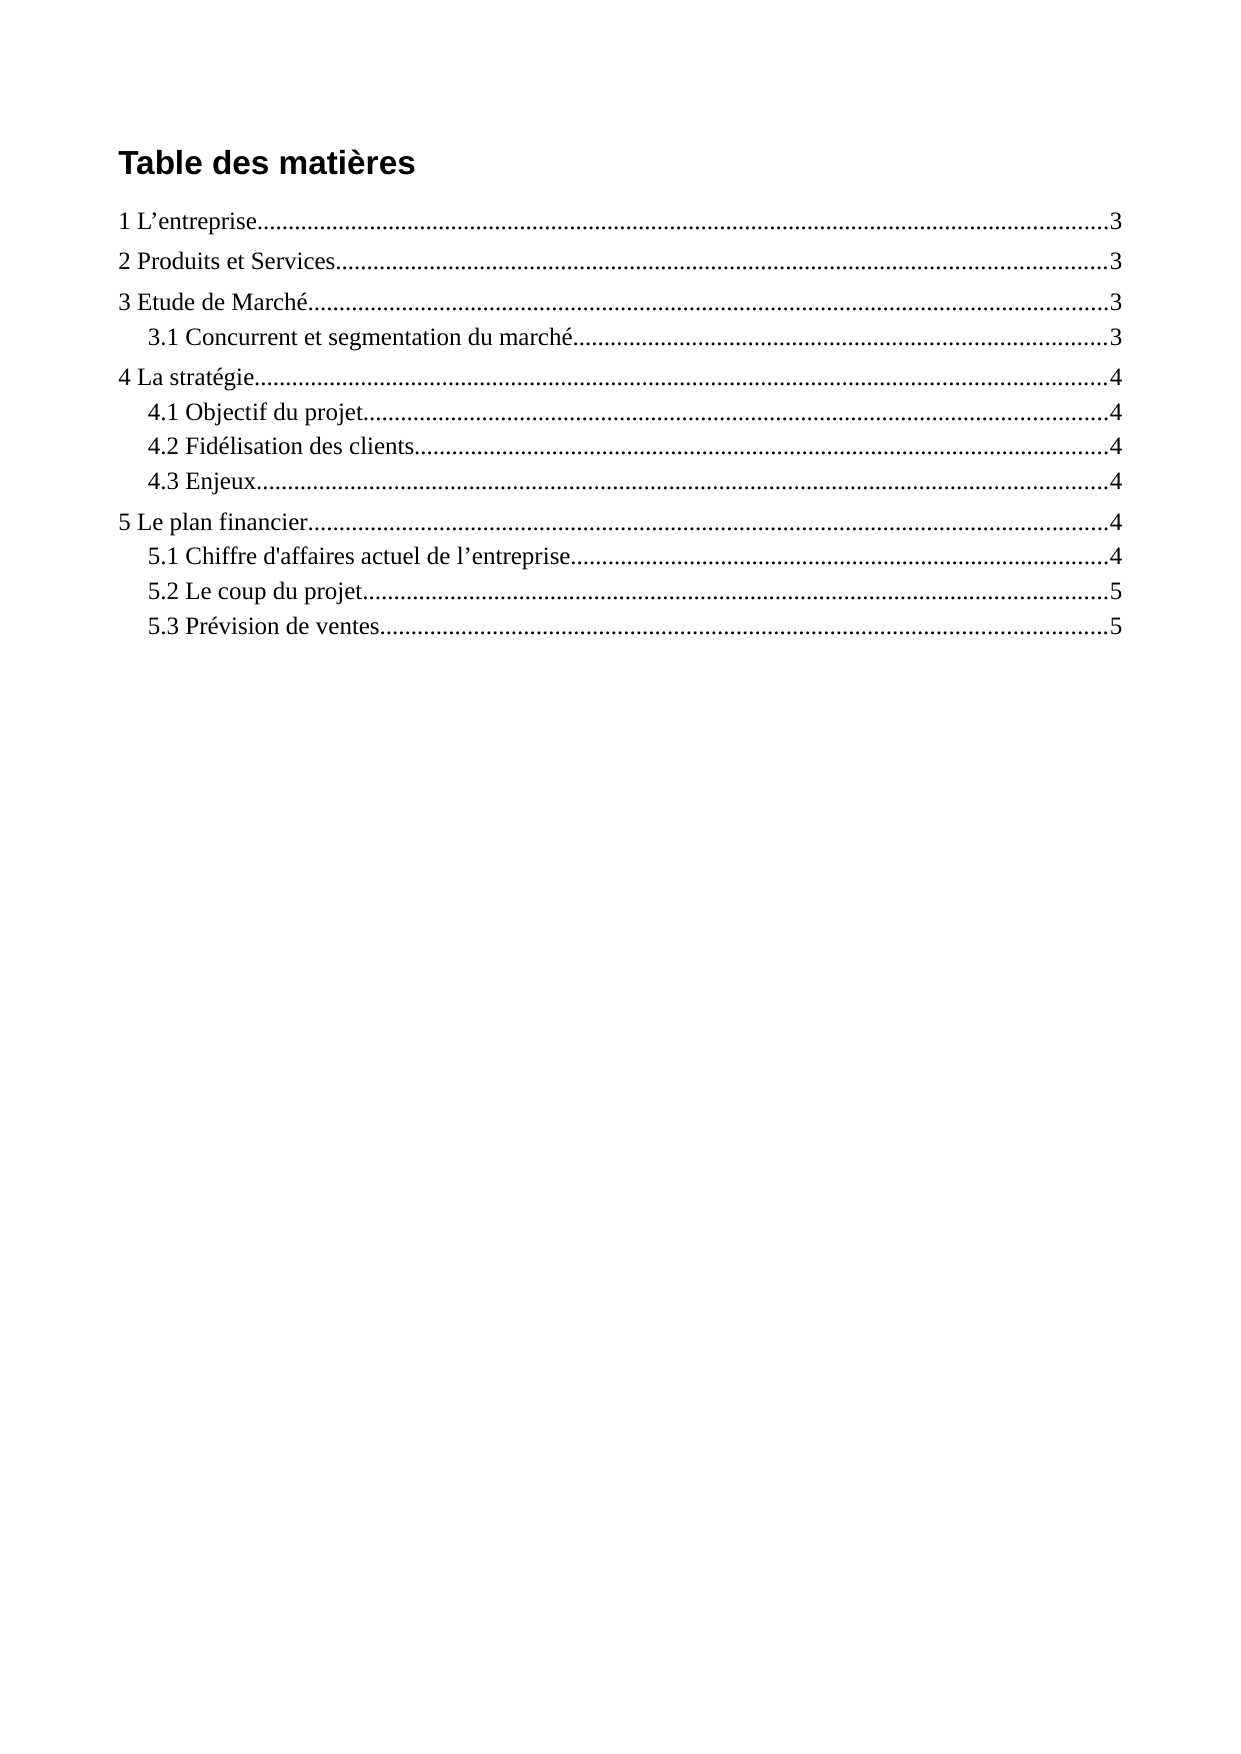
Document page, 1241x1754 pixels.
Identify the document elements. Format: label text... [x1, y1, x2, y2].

text 2 Produits et Services 3 [118, 246, 1122, 275]
text 1 L’entreprise 3 [118, 206, 1122, 234]
text 4.2 Fidélisation des clients 4 [148, 431, 1122, 460]
text 4.1 Objectif du projet 4 [148, 397, 1122, 426]
subtitle Table des matières [118, 143, 1122, 182]
text 5.2 Le coup du projet 5 [148, 576, 1122, 605]
text 5.1 Chiffre d'affaires actuel de l’entreprise 4 [148, 541, 1122, 570]
text 5.3 Prévision de ventes 5 [148, 611, 1122, 639]
text 4 La stratégie 4 [118, 362, 1122, 391]
text 3.1 Concurrent et segmentation du marché 3 [148, 322, 1122, 350]
text 4.3 Enjeux 4 [148, 466, 1122, 495]
text 5 Le plan financier 4 [118, 507, 1122, 535]
text 3 Etude de Marché 3 [118, 287, 1122, 316]
